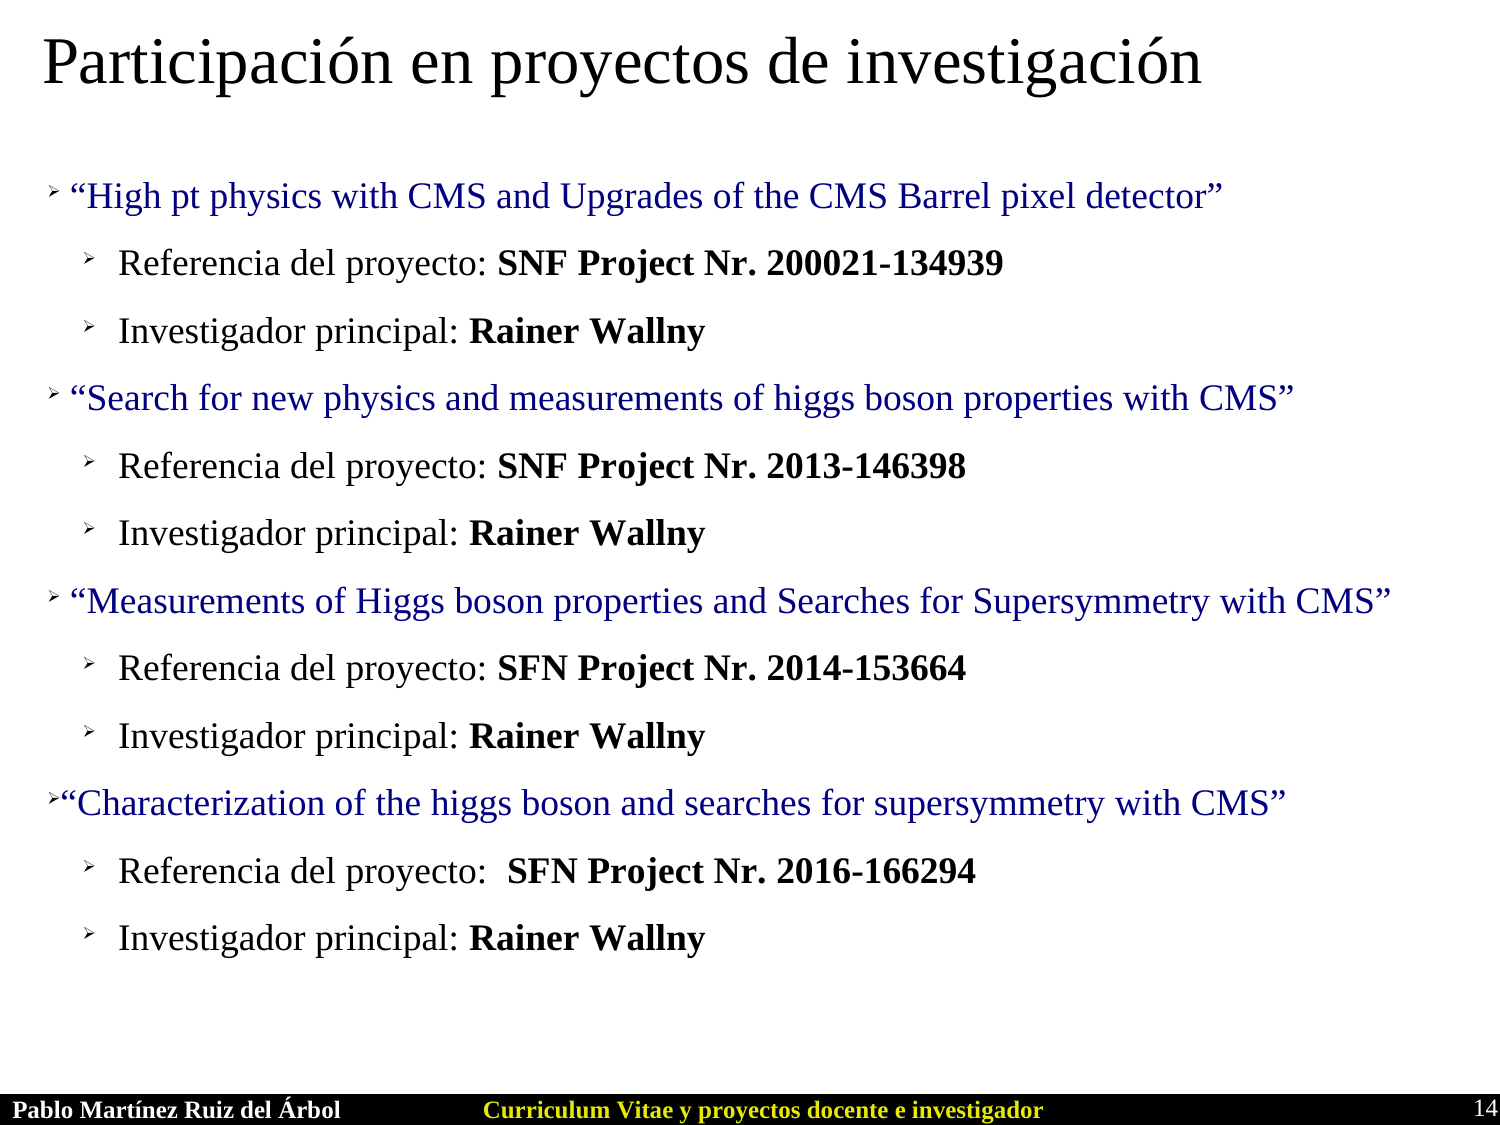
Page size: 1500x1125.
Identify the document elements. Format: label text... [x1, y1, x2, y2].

text_box Participación en proyectos de investigación [0, 8, 1274, 116]
text_box “High pt physics with CMS and Upgrades of the CMS Barrel pixel detector” Referencia del proyecto: SNF Project Nr. 200021-134939 Investigador principal: Rainer Wallny “Search for new physics and measurements of higgs boson properties with CMS” Referencia del proyecto: SNF Project Nr. 2013-146398 Investigador principal: Rainer Wallny “Measurements of Higgs boson properties and Searches for Supersymmetry with CMS” Referencia del proyecto: SFN Project Nr. 2014-153664 Investigador principal: Rainer Wallny “Characterization of the higgs boson and searches for supersymmetry with CMS” Referencia del proyecto: SFN Project Nr. 2016-166294 Investigador principal: Rainer Wallny [27, 136, 1500, 991]
